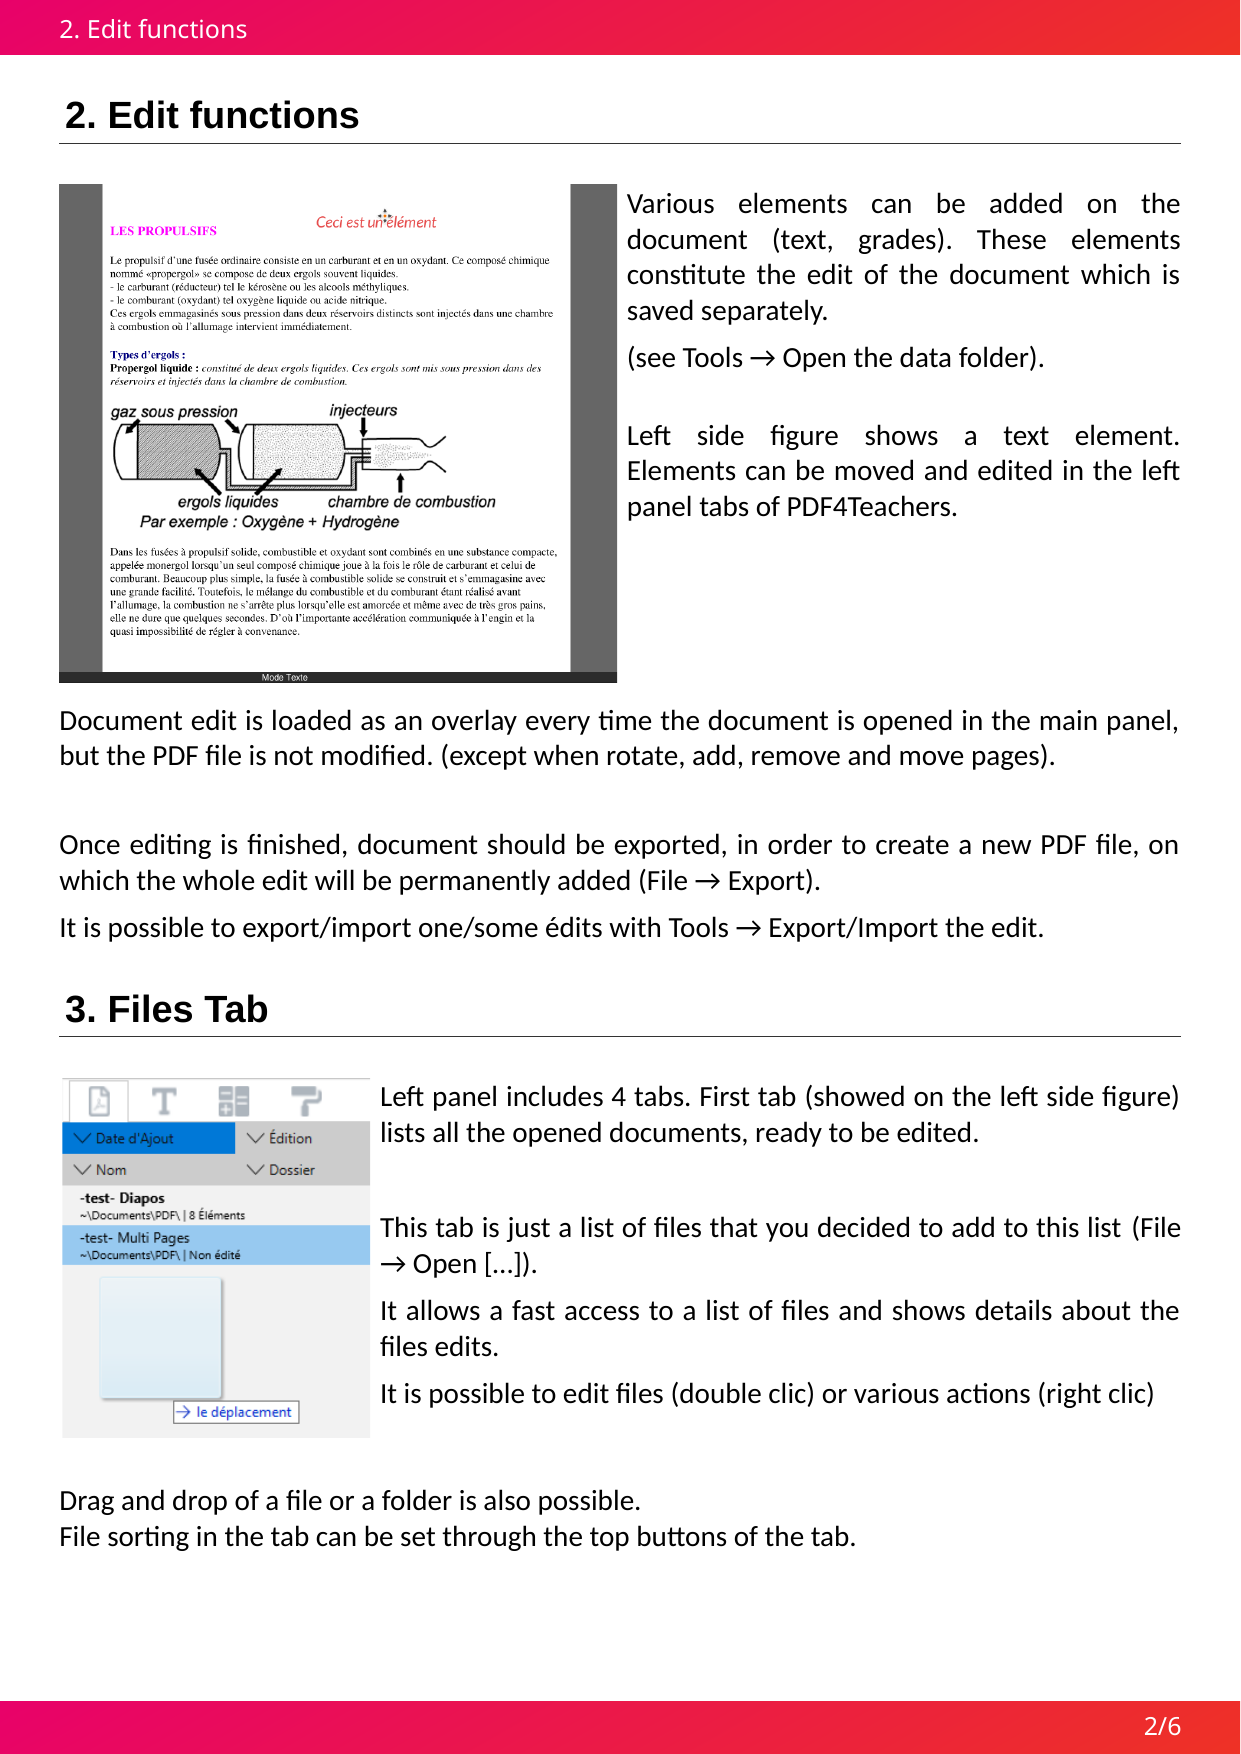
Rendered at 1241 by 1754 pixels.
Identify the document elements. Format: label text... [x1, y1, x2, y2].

text It allows a fast access to a list of files and shows details about the files edits. [371, 1292, 1181, 1363]
text Once editing is finished, document should be exported, in order to create a new PDF file, on which the whole edit will be permanently added (File → Export). [59, 826, 1181, 898]
text File sorting in the tab can be set through the top buttons of the tab. [59, 1518, 1181, 1553]
text Left side figure shows a text element. Elements can be moved and edited in the left panel tabs of PDF4Teachers. [618, 417, 1181, 523]
text Document edit is loaded as an overlay every time the document is opened in the main panel, but the PDF file is not modified. (except when rotate, add, remove and move pages). [59, 702, 1181, 773]
text Various elements can be added on the document (text, grades). These elements constitute the edit of the document which is saved separately. [618, 185, 1181, 328]
subtitle Files Tab [59, 981, 1181, 1036]
subtitle Edit functions [59, 87, 1181, 143]
picture [59, 184, 618, 683]
text It is possible to edit files (double clic) or various actions (right clic) [371, 1375, 1181, 1411]
text It is possible to export/import one/some édits with Tools → Export/Import the edit. [59, 909, 1181, 945]
picture [62, 1078, 371, 1438]
text Drag and drop of a file or a folder is also possible. [59, 1482, 1181, 1518]
text This tab is just a list of files that you decided to add to this list (File → Open […]). [371, 1209, 1181, 1280]
text (see Tools → Open the data folder). [618, 339, 1181, 375]
text Left panel includes 4 tabs. First tab (showed on the left side figure) lists all the opened documents, ready to be edited. [371, 1078, 1181, 1150]
